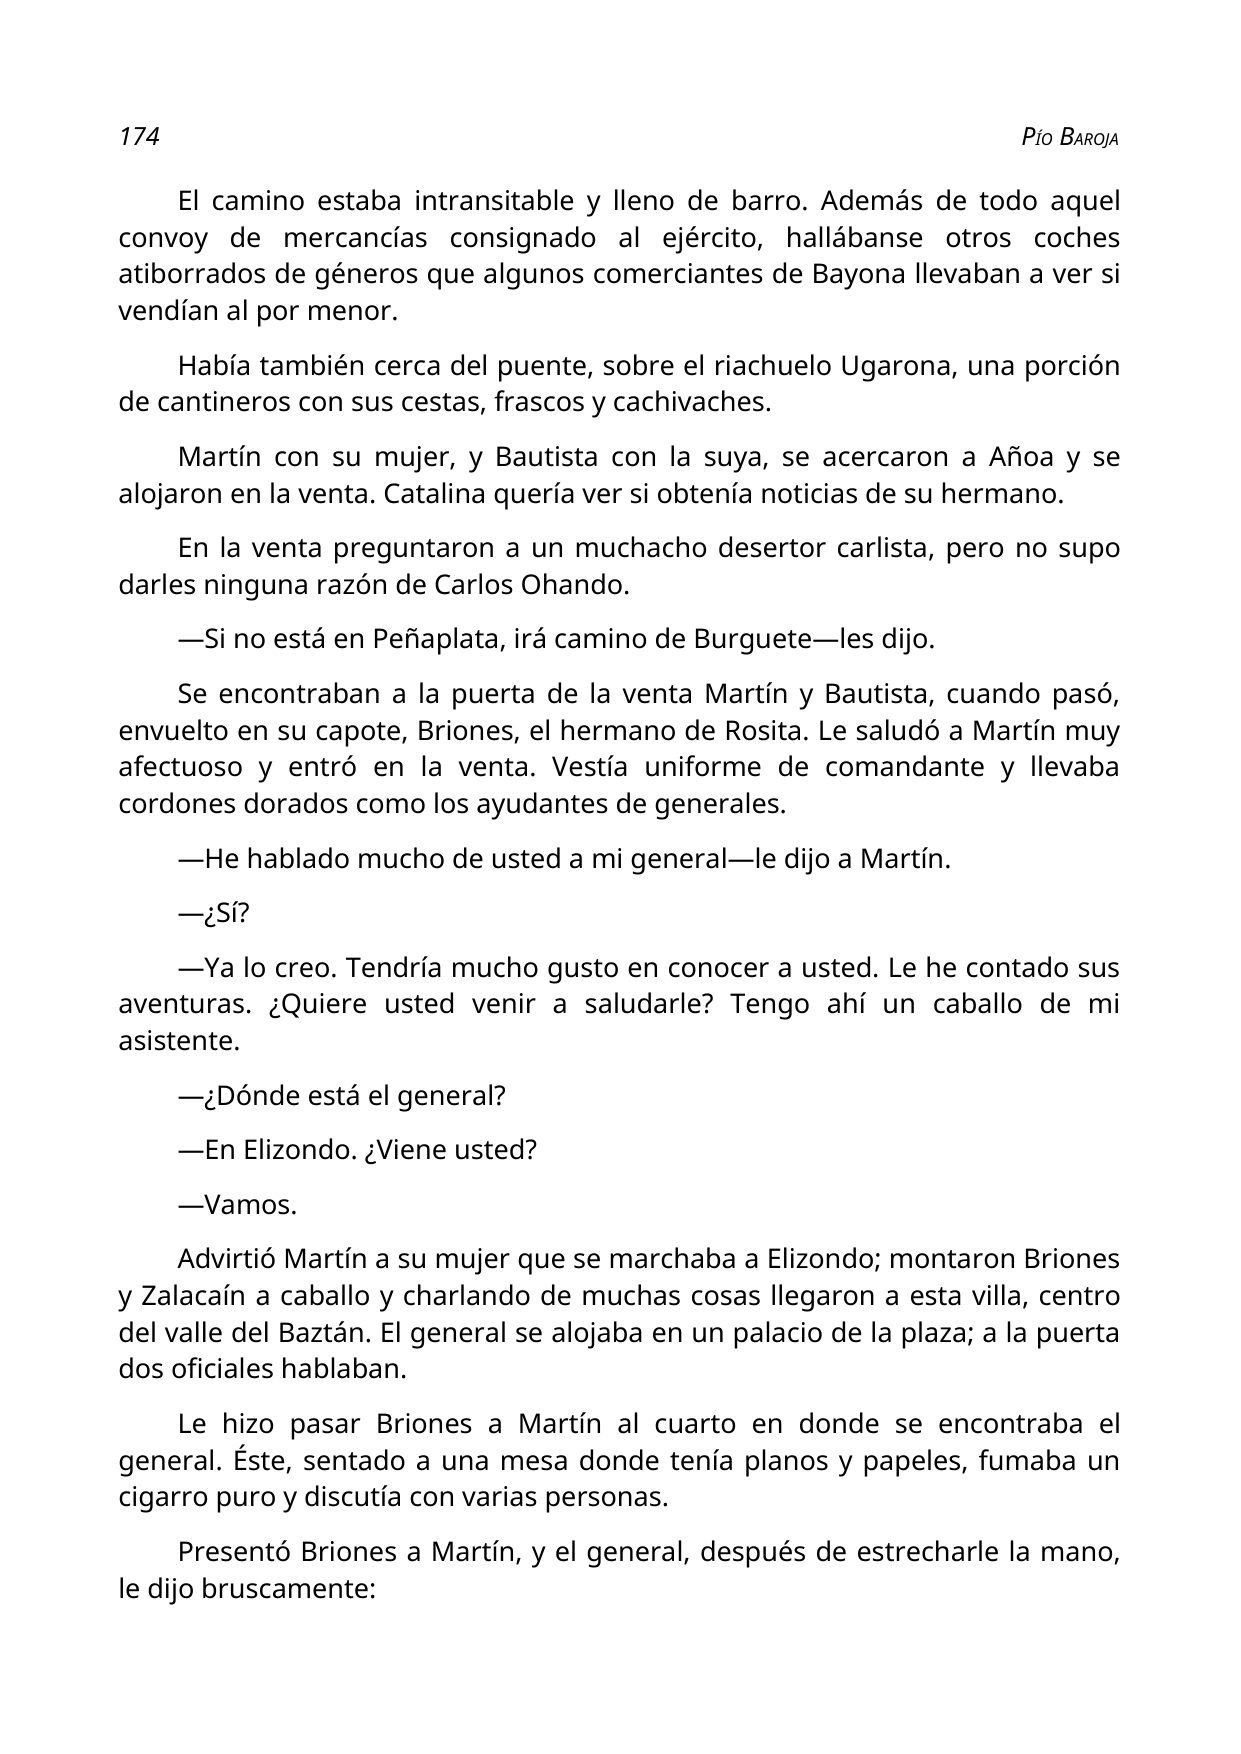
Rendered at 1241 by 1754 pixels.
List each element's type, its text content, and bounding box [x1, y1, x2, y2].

text —Vamos. [118, 1185, 1122, 1222]
text —En Elizondo. ¿Viene usted? [118, 1131, 1122, 1168]
text Advirtió Martín a su mujer que se marchaba a Elizondo; montaron Briones y Zalacaín a caballo y charlando de muchas cosas llegaron a esta villa, centro del valle del Baztán. El general se alojaba en un palacio de la plaza; a la puerta dos oficiales hablaban. [118, 1240, 1122, 1387]
text —He hablado mucho de usted a mi general—le dijo a Martín. [118, 839, 1122, 876]
text Martín con su mujer, y Bautista con la suya, se acercaron a Añoa y se alojaron en la venta. Catalina quería ver si obtenía noticias de su hermano. [118, 438, 1122, 511]
text En la venta preguntaron a un muchacho desertor carlista, pero no supo darles ninguna razón de Carlos Ohando. [118, 529, 1122, 602]
text Le hizo pasar Briones a Martín al cuarto en donde se encontraba el general. Éste, sentado a una mesa donde tenía planos y papeles, fumaba un cigarro puro y discutía con varias personas. [118, 1404, 1122, 1515]
text Presentó Briones a Martín, y el general, después de estrecharle la mano, le dijo bruscamente: [118, 1533, 1122, 1606]
text —Si no está en Peñaplata, irá camino de Burguete—les dijo. [118, 620, 1122, 657]
text —¿Sí? [118, 894, 1122, 931]
text —¿Dónde está el general? [118, 1076, 1122, 1113]
text —Ya lo creo. Tendría mucho gusto en conocer a usted. Le he contado sus aventuras. ¿Quiere usted venir a saludarle? Tengo ahí un caballo de mi asistente. [118, 948, 1122, 1059]
text El camino estaba intransitable y lleno de barro. Además de todo aquel convoy de mercancías consignado al ejército, hallábanse otros coches atiborrados de géneros que algunos comerciantes de Bayona llevaban a ver si vendían al por menor. [118, 182, 1122, 329]
text Se encontraban a la puerta de la venta Martín y Bautista, cuando pasó, envuelto en su capote, Briones, el hermano de Rosita. Le saludó a Martín muy afectuoso y entró en la venta. Vestía uniforme de comandante y llevaba cordones dorados como los ayudantes de generales. [118, 674, 1122, 822]
text Había también cerca del puente, sobre el riachuelo Ugarona, una porción de cantineros con sus cestas, frascos y cachivaches. [118, 346, 1122, 420]
